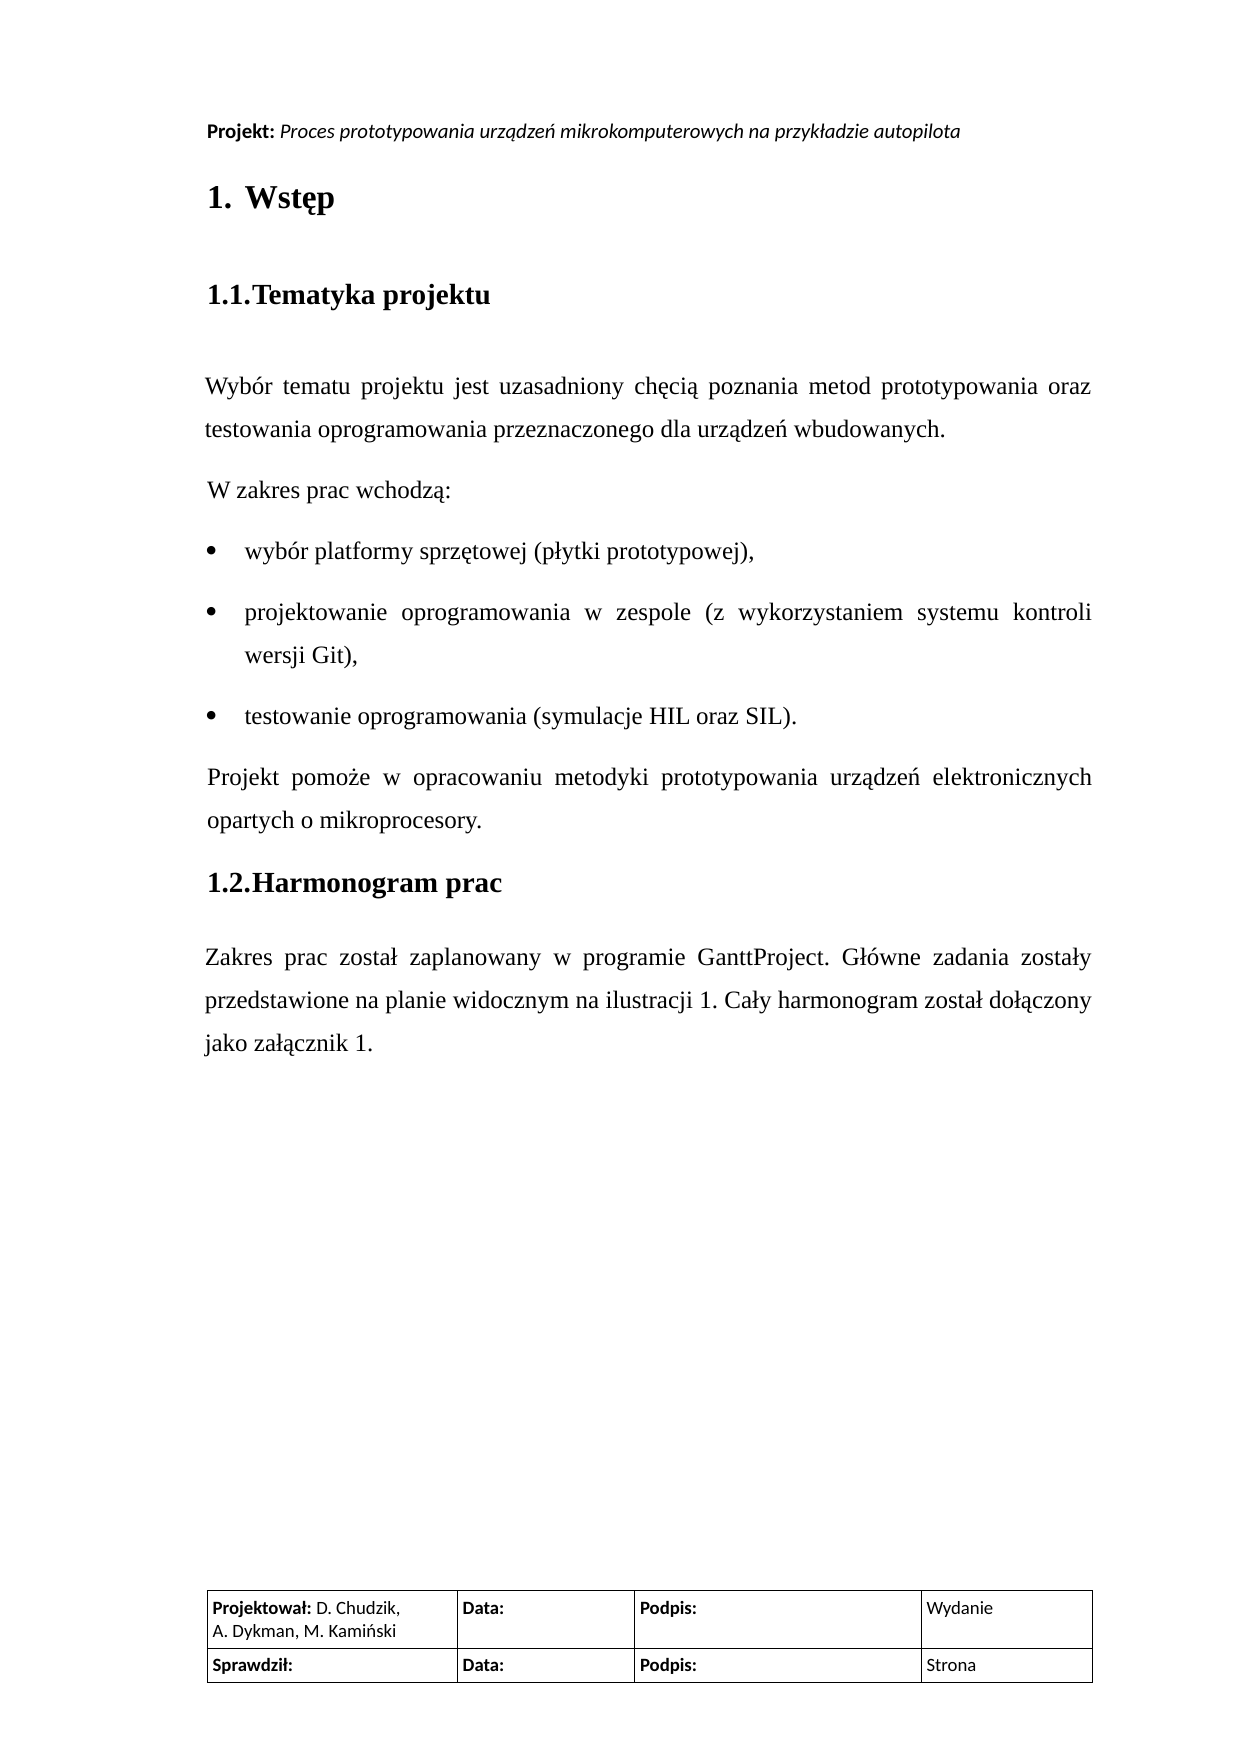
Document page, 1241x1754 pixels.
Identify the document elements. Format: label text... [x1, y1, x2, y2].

text Projekt pomoże w opracowaniu metodyki prototypowania urządzeń elektronicznych opartych o mikroprocesory. [207, 762, 1092, 833]
text W zakres prac wchodzą: [207, 475, 1092, 504]
list wybór platformy sprzętowej (płytki prototypowej), [207, 536, 1092, 565]
subtitle Harmonogram prac [207, 866, 1092, 899]
list testowanie oprogramowania (symulacje HIL oraz SIL). [207, 701, 1092, 729]
list projektowanie oprogramowania w zespole (z wykorzystaniem systemu kontroli wersji Git), [207, 597, 1092, 669]
subtitle Wstęp [207, 178, 1092, 216]
text Wybór tematu projektu jest uzasadniony chęcią poznania metod prototypowania oraz testowania oprogramowania przeznaczonego dla urządzeń wbudowanych. [204, 371, 1092, 443]
text Zakres prac został zaplanowany w programie GanttProject. Główne zadania zostały przedstawione na planie widocznym na ilustracji 1. Cały harmonogram został dołączony jako załącznik 1. [204, 942, 1092, 1057]
subtitle Tematyka projektu [207, 277, 1092, 310]
